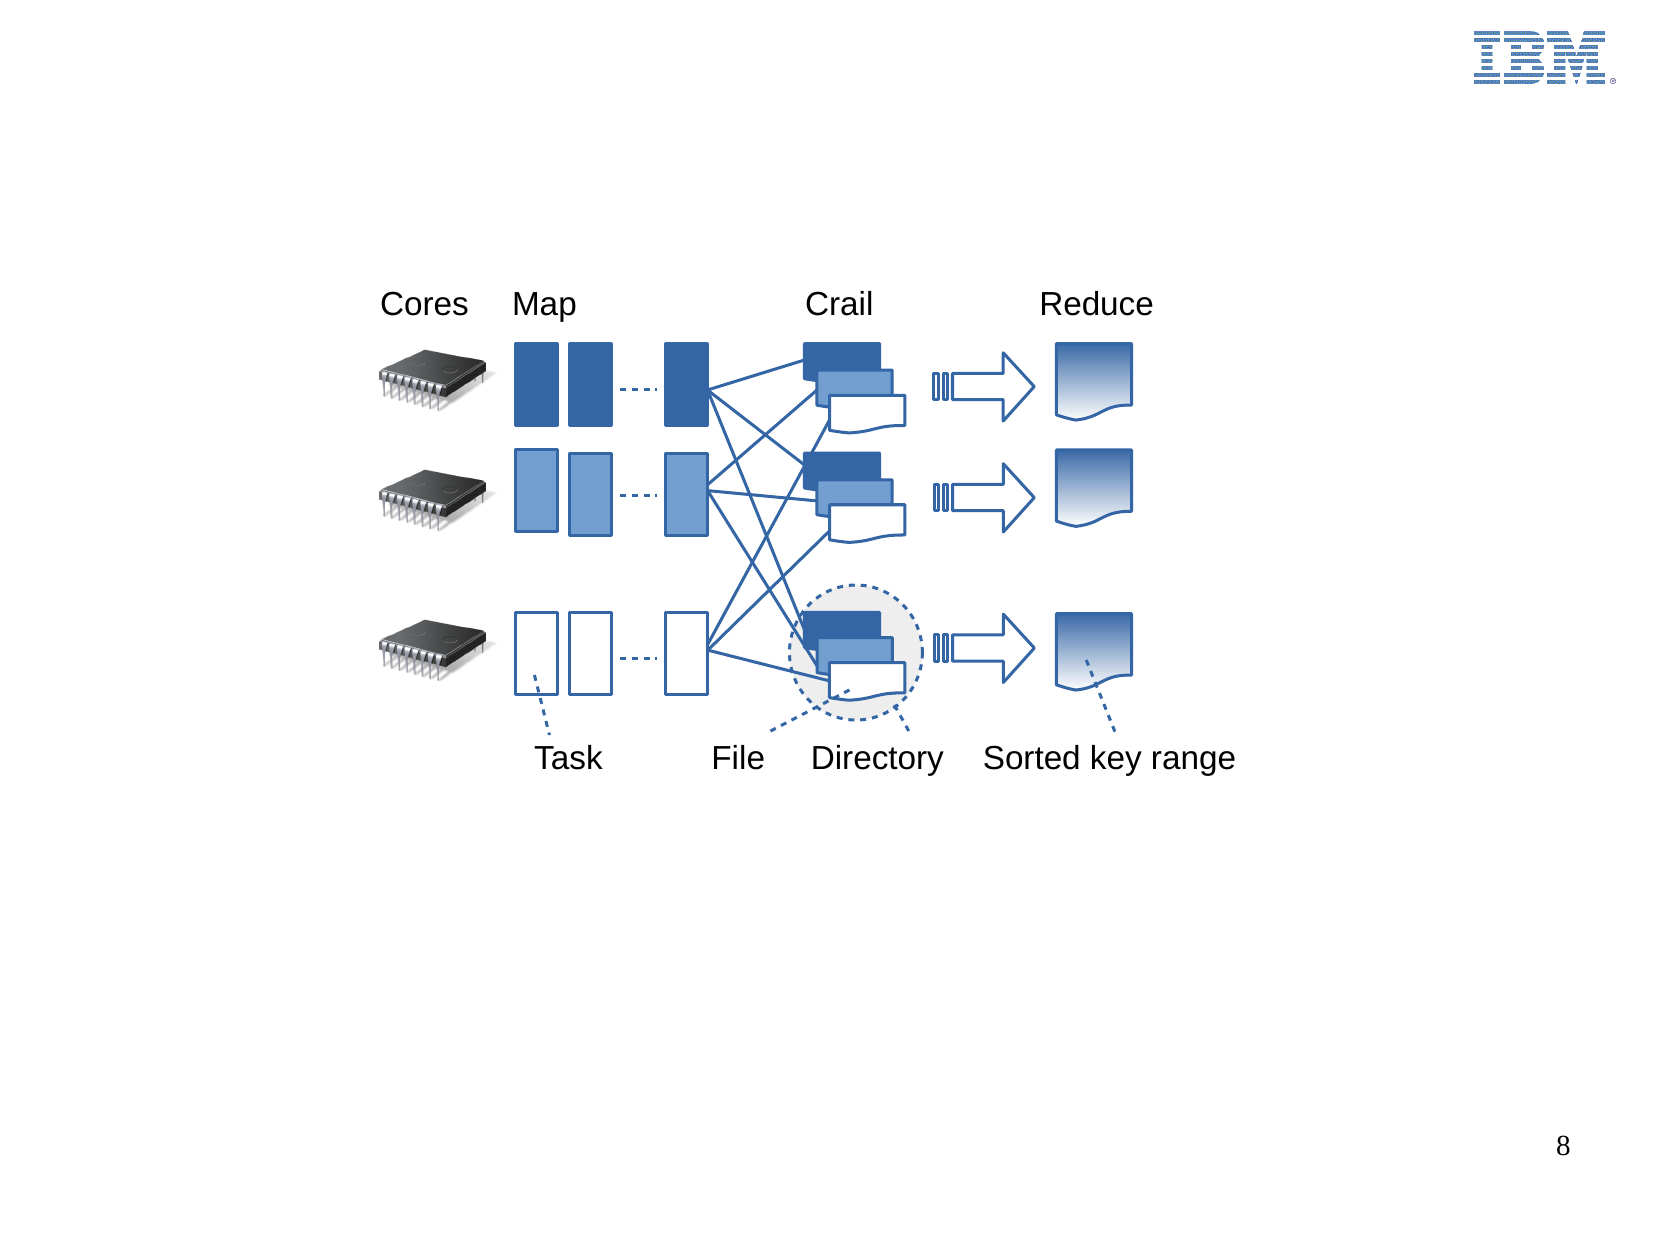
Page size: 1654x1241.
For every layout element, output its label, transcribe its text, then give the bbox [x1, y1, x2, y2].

text_box [952, 463, 1035, 533]
text_box [943, 484, 948, 511]
text_box [1056, 343, 1132, 421]
text_box [943, 373, 948, 400]
picture [1440, 0, 1654, 127]
text_box [952, 352, 1035, 422]
text_box [789, 585, 923, 721]
text_box [569, 343, 612, 426]
text_box [934, 484, 939, 511]
text_box File [696, 732, 779, 792]
text_box [804, 453, 809, 462]
text_box [665, 343, 708, 426]
text_box Crail [699, 277, 966, 334]
text_box [1056, 613, 1132, 691]
text_box [515, 449, 558, 532]
text_box [515, 343, 558, 426]
text_box Cores [357, 277, 492, 334]
text_box [569, 453, 612, 536]
text_box Task [519, 732, 625, 792]
text_box [665, 453, 708, 536]
picture [378, 314, 499, 556]
text_box [952, 614, 1035, 683]
text_box [933, 373, 939, 400]
text_box [665, 612, 708, 695]
text_box Sorted key range [968, 732, 1254, 792]
text_box Directory [779, 732, 968, 792]
text_box [804, 453, 905, 543]
text_box Map [497, 277, 744, 337]
text_box [934, 634, 939, 662]
text_box [1056, 450, 1132, 527]
text_box [943, 634, 948, 662]
text_box [515, 612, 558, 695]
text_box Reduce [966, 277, 1228, 334]
text_box [569, 612, 612, 695]
text_box [804, 343, 905, 433]
picture [378, 584, 499, 706]
